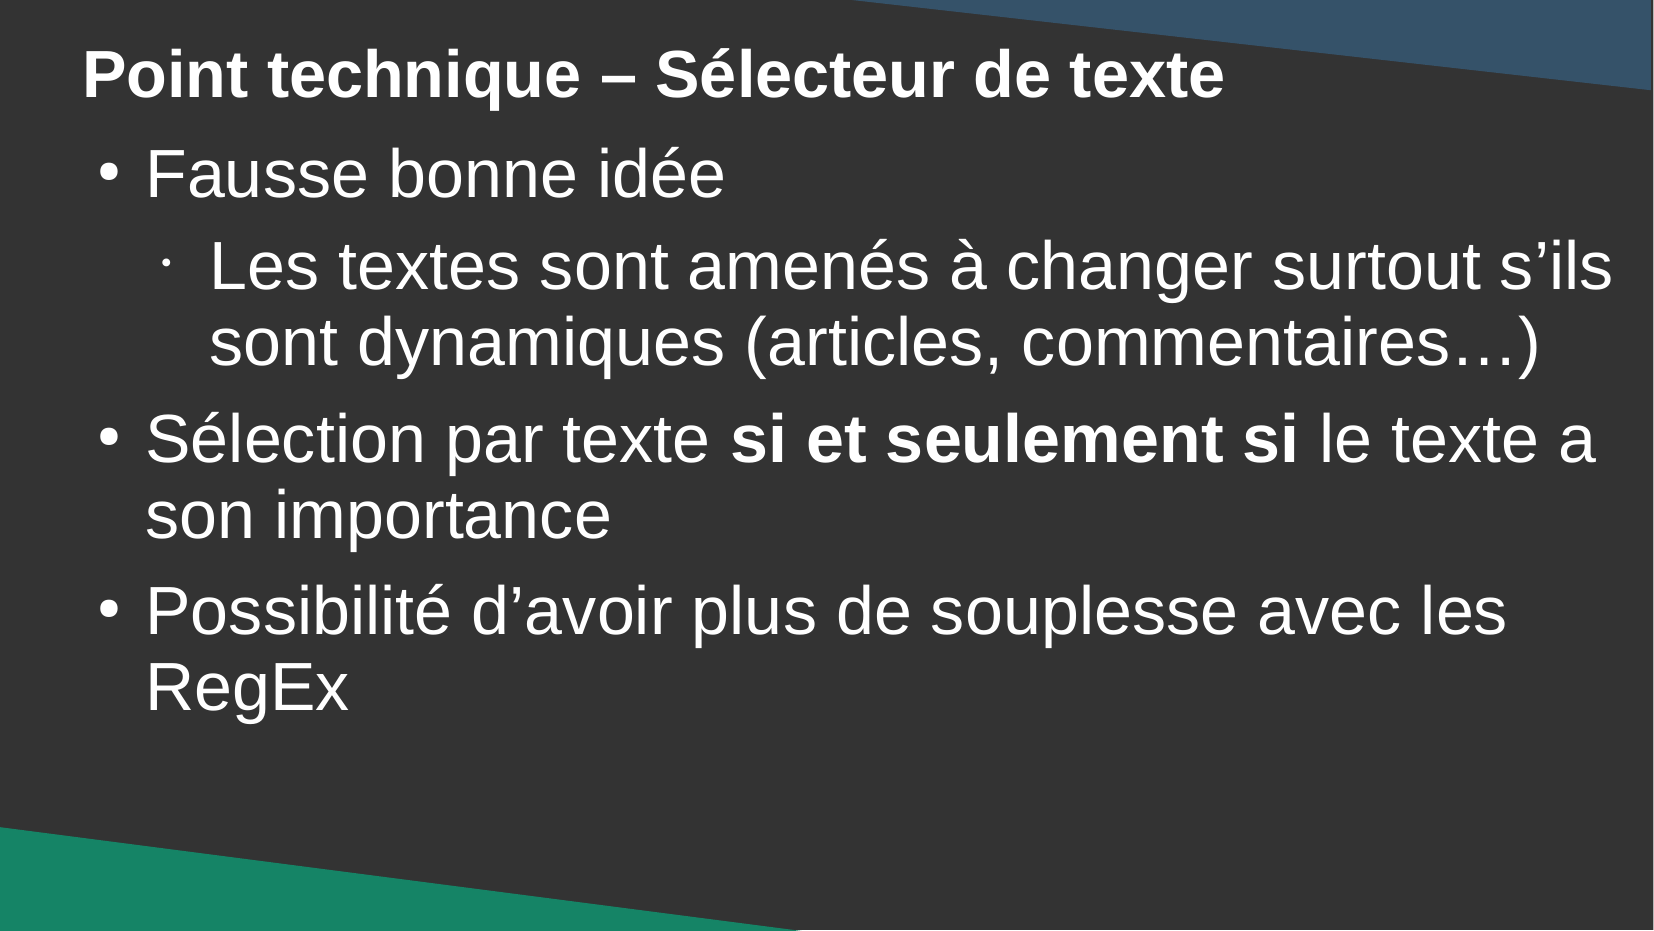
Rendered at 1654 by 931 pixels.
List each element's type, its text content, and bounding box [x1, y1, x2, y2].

list Fausse bonne idée Les textes sont amenés à changer surtout s’ils sont dynamiques (articles, commentaires…) Sélection par texte si et seulement si le texte a son importance Possibilité d’avoir plus de souplesse avec les RegEx [80, 135, 1620, 798]
text_box [851, 0, 1651, 91]
title Point technique – Sélecteur de texte [82, 37, 1571, 122]
text_box [0, 827, 802, 931]
